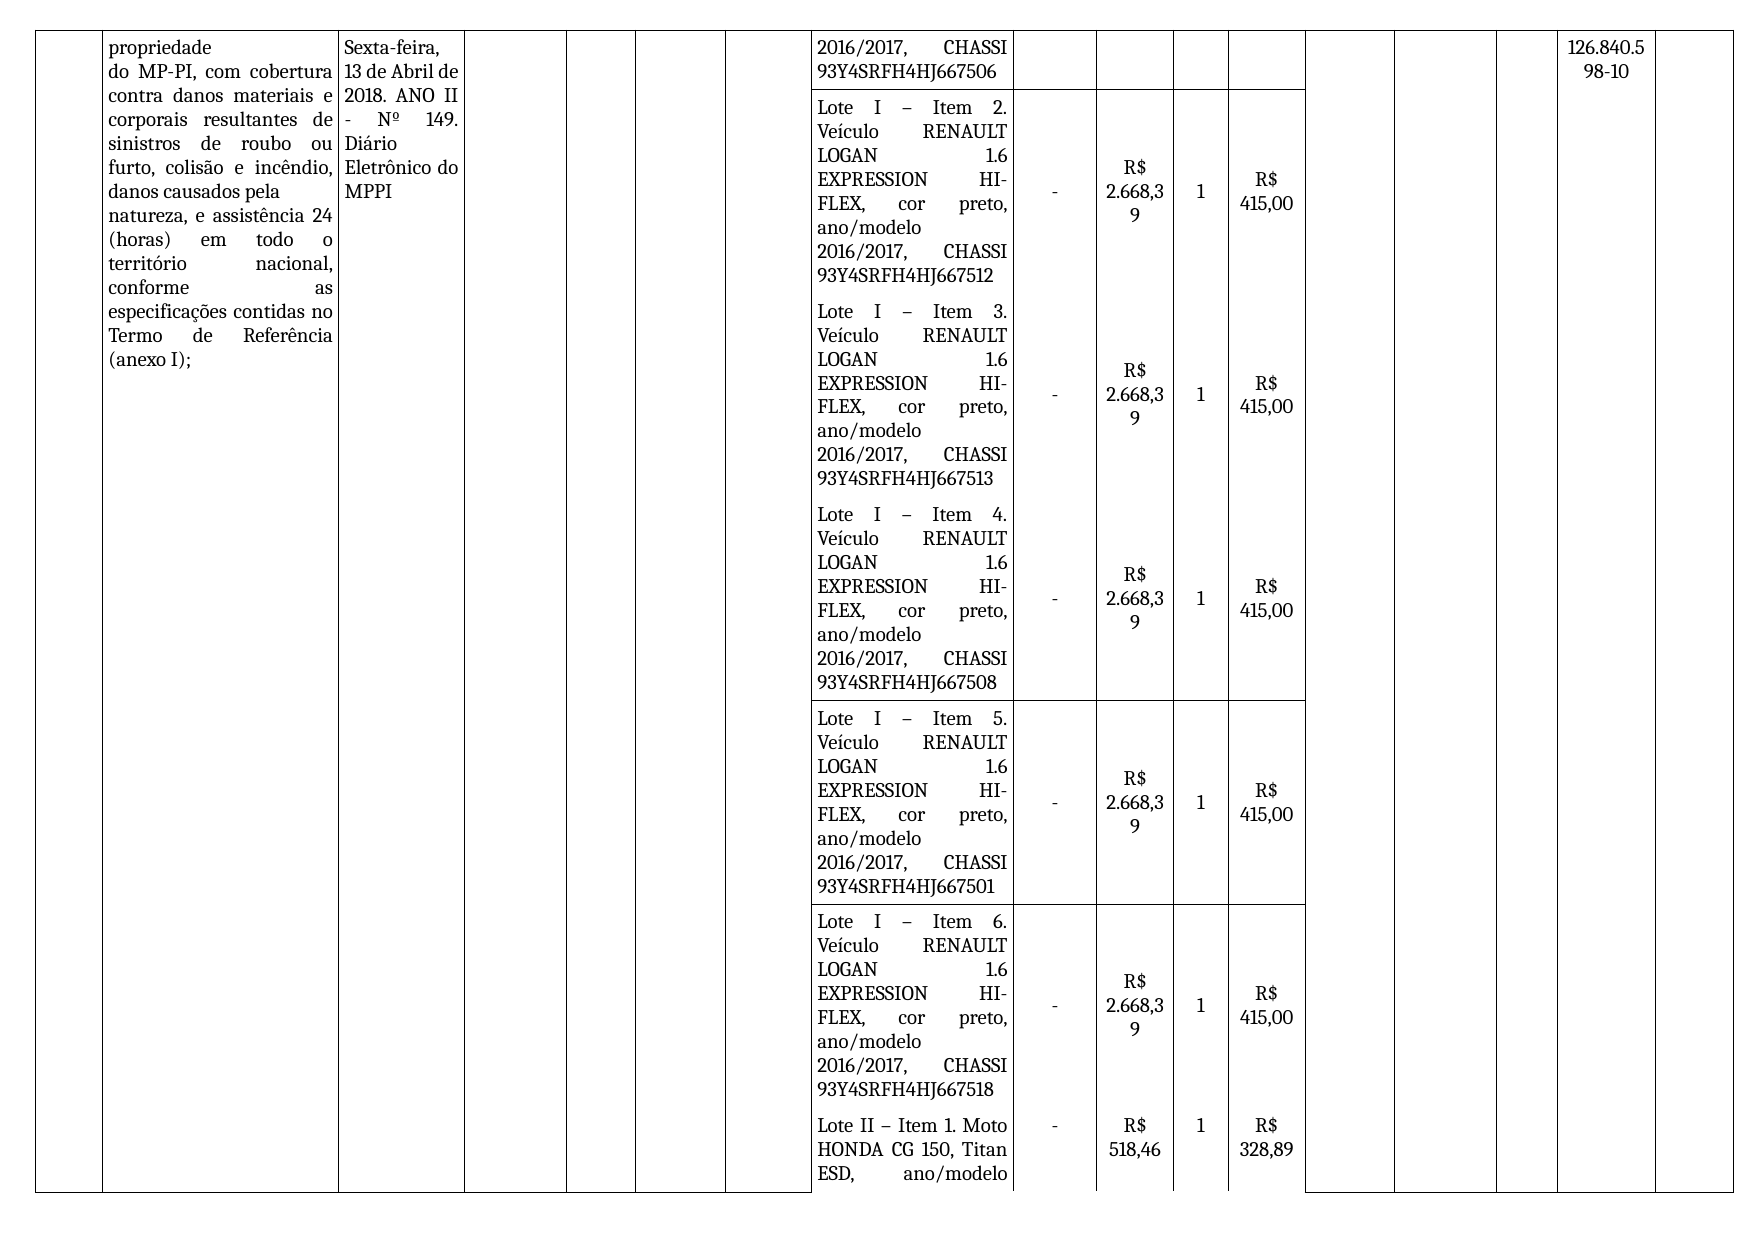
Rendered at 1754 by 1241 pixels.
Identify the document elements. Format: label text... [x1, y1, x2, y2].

table_cell Lote I – Item 2. Veículo RENAULT LOGAN 1.6 EXPRESSION HI-FLEX, cor preto, ano/modelo 2016/2017, CHASSI 93Y4SRFH4HJ667512 [812, 90, 1013, 293]
table_cell Lote I – Item 3. Veículo RENAULT LOGAN 1.6 EXPRESSION HI-FLEX, cor preto, ano/modelo 2016/2017, CHASSI 93Y4SRFH4HJ667513 [812, 293, 1013, 497]
table_cell R$ 518,46 [1097, 1108, 1173, 1191]
table_cell propriedade do MP-PI, com cobertura contra danos materiais e corporais resultantes de sinistros de roubo ou furto, colisão e incêndio, danos causados pela natureza, e assistência 24 (horas) em todo o território nacional, conforme as especificações contidas no Termo de Referência (anexo I); [103, 31, 338, 1191]
table_cell R$ 2.668,39 [1097, 905, 1173, 1108]
table_cell R$ 2.668,39 [1097, 90, 1173, 293]
table_cell [726, 31, 811, 1191]
table_cell R$ 415,00 [1229, 701, 1305, 904]
table_cell Lote I – Item 5. Veículo RENAULT LOGAN 1.6 EXPRESSION HI-FLEX, cor preto, ano/modelo 2016/2017, CHASSI 93Y4SRFH4HJ667501 [812, 701, 1013, 904]
table_cell R$ 415,00 [1229, 905, 1305, 1108]
table_cell 2016/2017, CHASSI 93Y4SRFH4HJ667506 [812, 31, 1013, 89]
table_cell [36, 31, 102, 1191]
table_cell - [1014, 497, 1096, 700]
table_cell [1097, 31, 1173, 89]
table_cell 1 [1174, 1108, 1228, 1191]
table_cell [567, 31, 635, 1191]
table_cell 1 [1174, 701, 1228, 904]
table_cell R$ 328,89 [1229, 1108, 1305, 1191]
table_cell [1174, 31, 1228, 89]
table_cell [1656, 31, 1733, 1191]
table_cell Lote I – Item 4. Veículo RENAULT LOGAN 1.6 EXPRESSION HI-FLEX, cor preto, ano/modelo 2016/2017, CHASSI 93Y4SRFH4HJ667508 [812, 497, 1013, 700]
table_cell Lote II – Item 1. Moto HONDA CG 150, Titan ESD, ano/modelo [812, 1108, 1013, 1191]
table_cell R$ 2.668,39 [1097, 293, 1173, 497]
table_cell [1306, 31, 1394, 1191]
table_cell - [1014, 1108, 1096, 1191]
table_cell - [1014, 905, 1096, 1108]
table_cell R$ 2.668,39 [1097, 701, 1173, 904]
table_cell [1229, 31, 1305, 89]
table_cell 126.840.598-10 [1558, 31, 1655, 1191]
table_cell [636, 31, 725, 1191]
table_cell R$ 415,00 [1229, 90, 1305, 293]
table_cell Sexta-feira, 13 de Abril de 2018. ANO II - Nº 149. Diário Eletrônico do MPPI [339, 31, 464, 1191]
table_cell - [1014, 701, 1096, 904]
table_cell 1 [1174, 90, 1228, 293]
table_cell R$ 2.668,39 [1097, 497, 1173, 700]
table_cell [465, 31, 566, 1191]
table_cell R$ 415,00 [1229, 497, 1305, 700]
table_cell 1 [1174, 293, 1228, 497]
table_cell 1 [1174, 497, 1228, 700]
table_cell R$ 415,00 [1229, 293, 1305, 497]
table_cell 1 [1174, 905, 1228, 1108]
table_cell Lote I – Item 6. Veículo RENAULT LOGAN 1.6 EXPRESSION HI-FLEX, cor preto, ano/modelo 2016/2017, CHASSI 93Y4SRFH4HJ667518 [812, 905, 1013, 1108]
table_cell - [1014, 31, 1096, 89]
table_cell [1497, 31, 1557, 1191]
table_cell - [1014, 293, 1096, 497]
table_cell [1395, 31, 1496, 1191]
table_cell - [1014, 90, 1096, 293]
